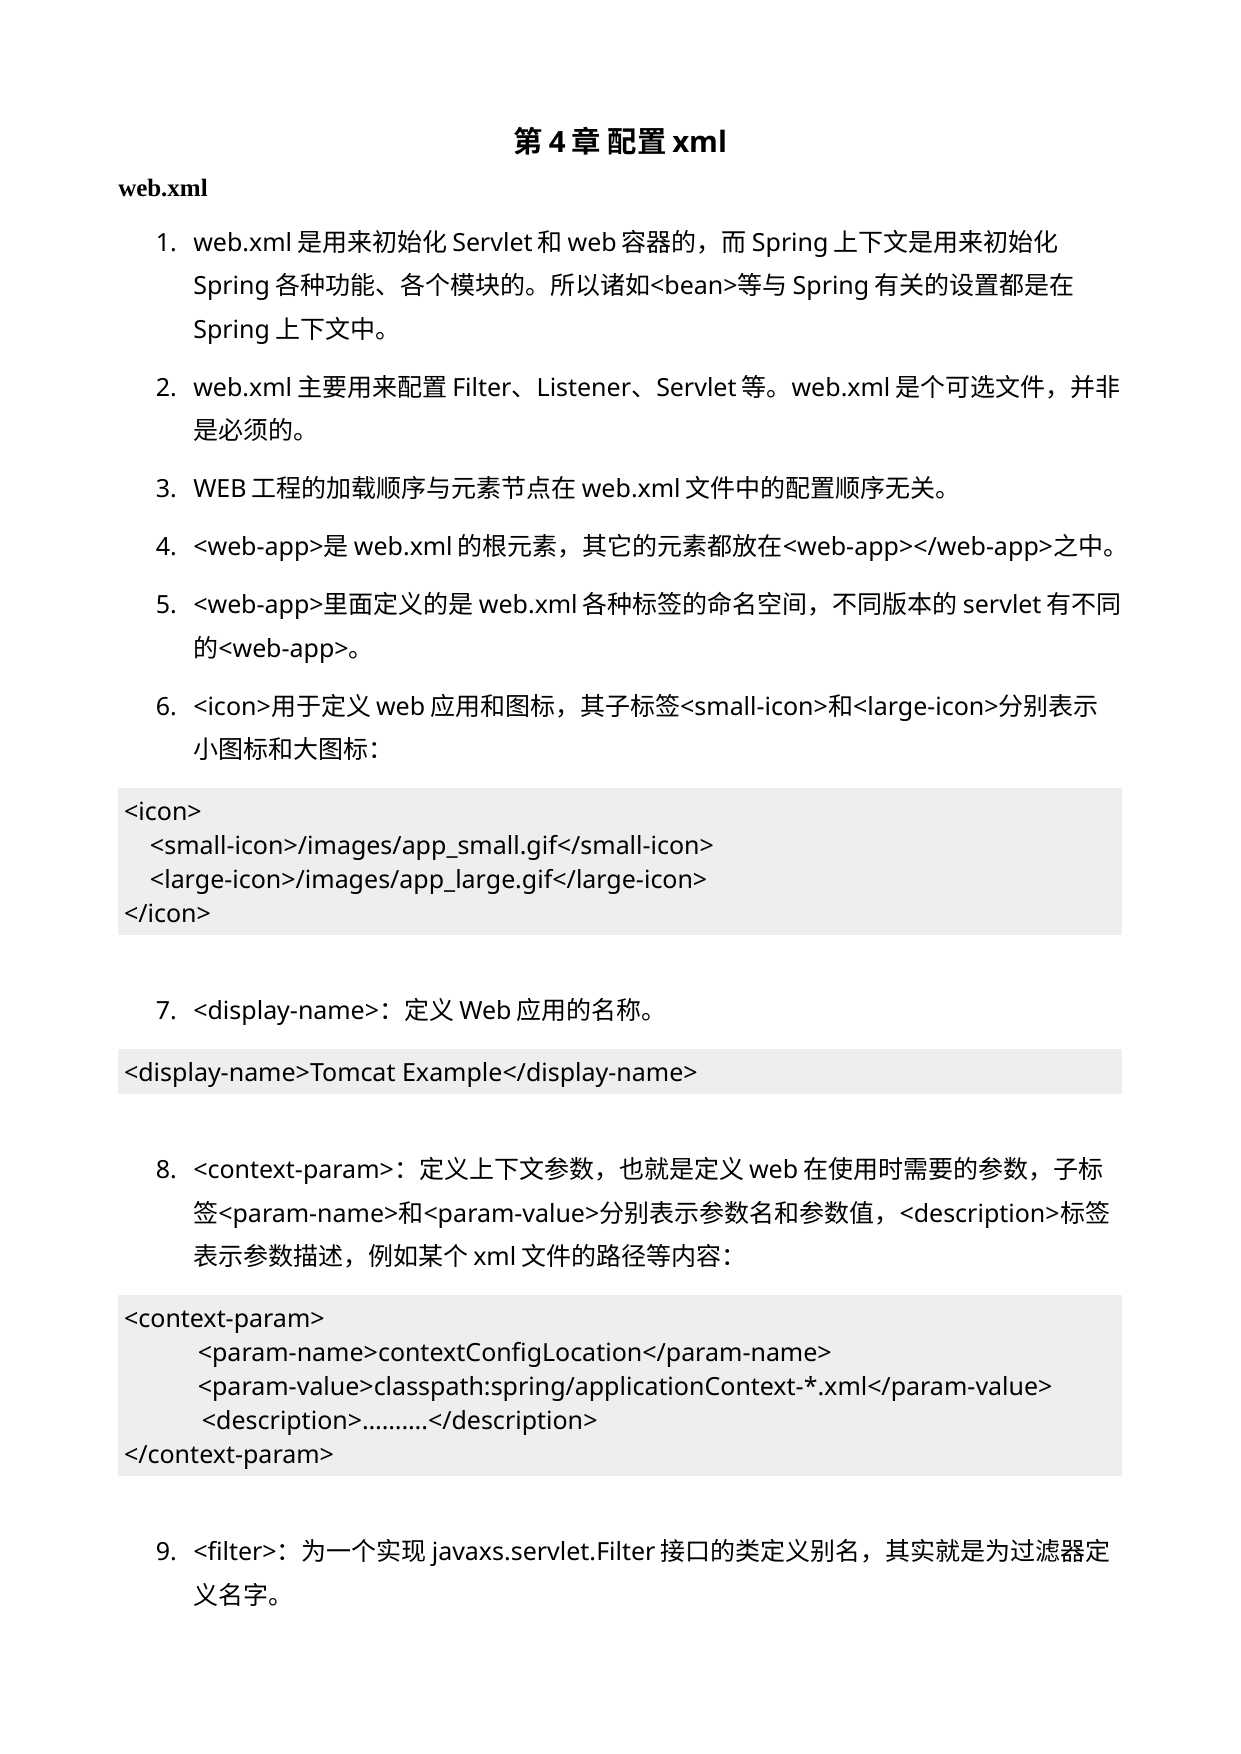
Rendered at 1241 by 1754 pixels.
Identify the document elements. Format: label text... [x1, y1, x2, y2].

list web.xml主要用来配置Filter、Listener、Servlet等。web.xml是个可选文件，并非是必须的。 [156, 367, 1122, 447]
table_header <display-name>Tomcat Example</display-name> [118, 1049, 1122, 1094]
list <filter>：为一个实现javaxs.servlet.Filter接口的类定义别名，其实就是为过滤器定义名字。 [156, 1532, 1122, 1611]
list <display-name>：定义Web应用的名称。 [156, 991, 1122, 1027]
list <icon>用于定义web应用和图标，其子标签<small-icon>和<large-icon>分别表示小图标和大图标： [156, 686, 1122, 766]
list WEB工程的加载顺序与元素节点在web.xml文件中的配置顺序无关。 [156, 469, 1122, 505]
text web.xml [118, 173, 1122, 202]
list <web-app>里面定义的是web.xml各种标签的命名空间，不同版本的servlet有不同的<web-app>。 [156, 585, 1122, 664]
table_header <context-param> <param-name>contextConfigLocation</param-name> <param-value>classpath:spring/applicationContext-*.xml</param-value> <description>……….</description> </context-param> [118, 1295, 1122, 1476]
subtitle 第4章 配置xml [118, 118, 1122, 161]
list <web-app>是web.xml的根元素，其它的元素都放在<web-app></web-app>之中。 [156, 527, 1122, 563]
list <context-param>：定义上下文参数，也就是定义web在使用时需要的参数，子标签<param-name>和<param-value>分别表示参数名和参数值，<description>标签表示参数描述，例如某个xml文件的路径等内容： [156, 1150, 1122, 1273]
table_header <icon> <small-icon>/images/app_small.gif</small-icon> <large-icon>/images/app_large.gif</large-icon> </icon> [118, 788, 1122, 935]
list web.xml是用来初始化Servlet和web容器的，而Spring上下文是用来初始化Spring各种功能、各个模块的。所以诸如<bean>等与Spring有关的设置都是在Spring上下文中。 [156, 222, 1122, 345]
